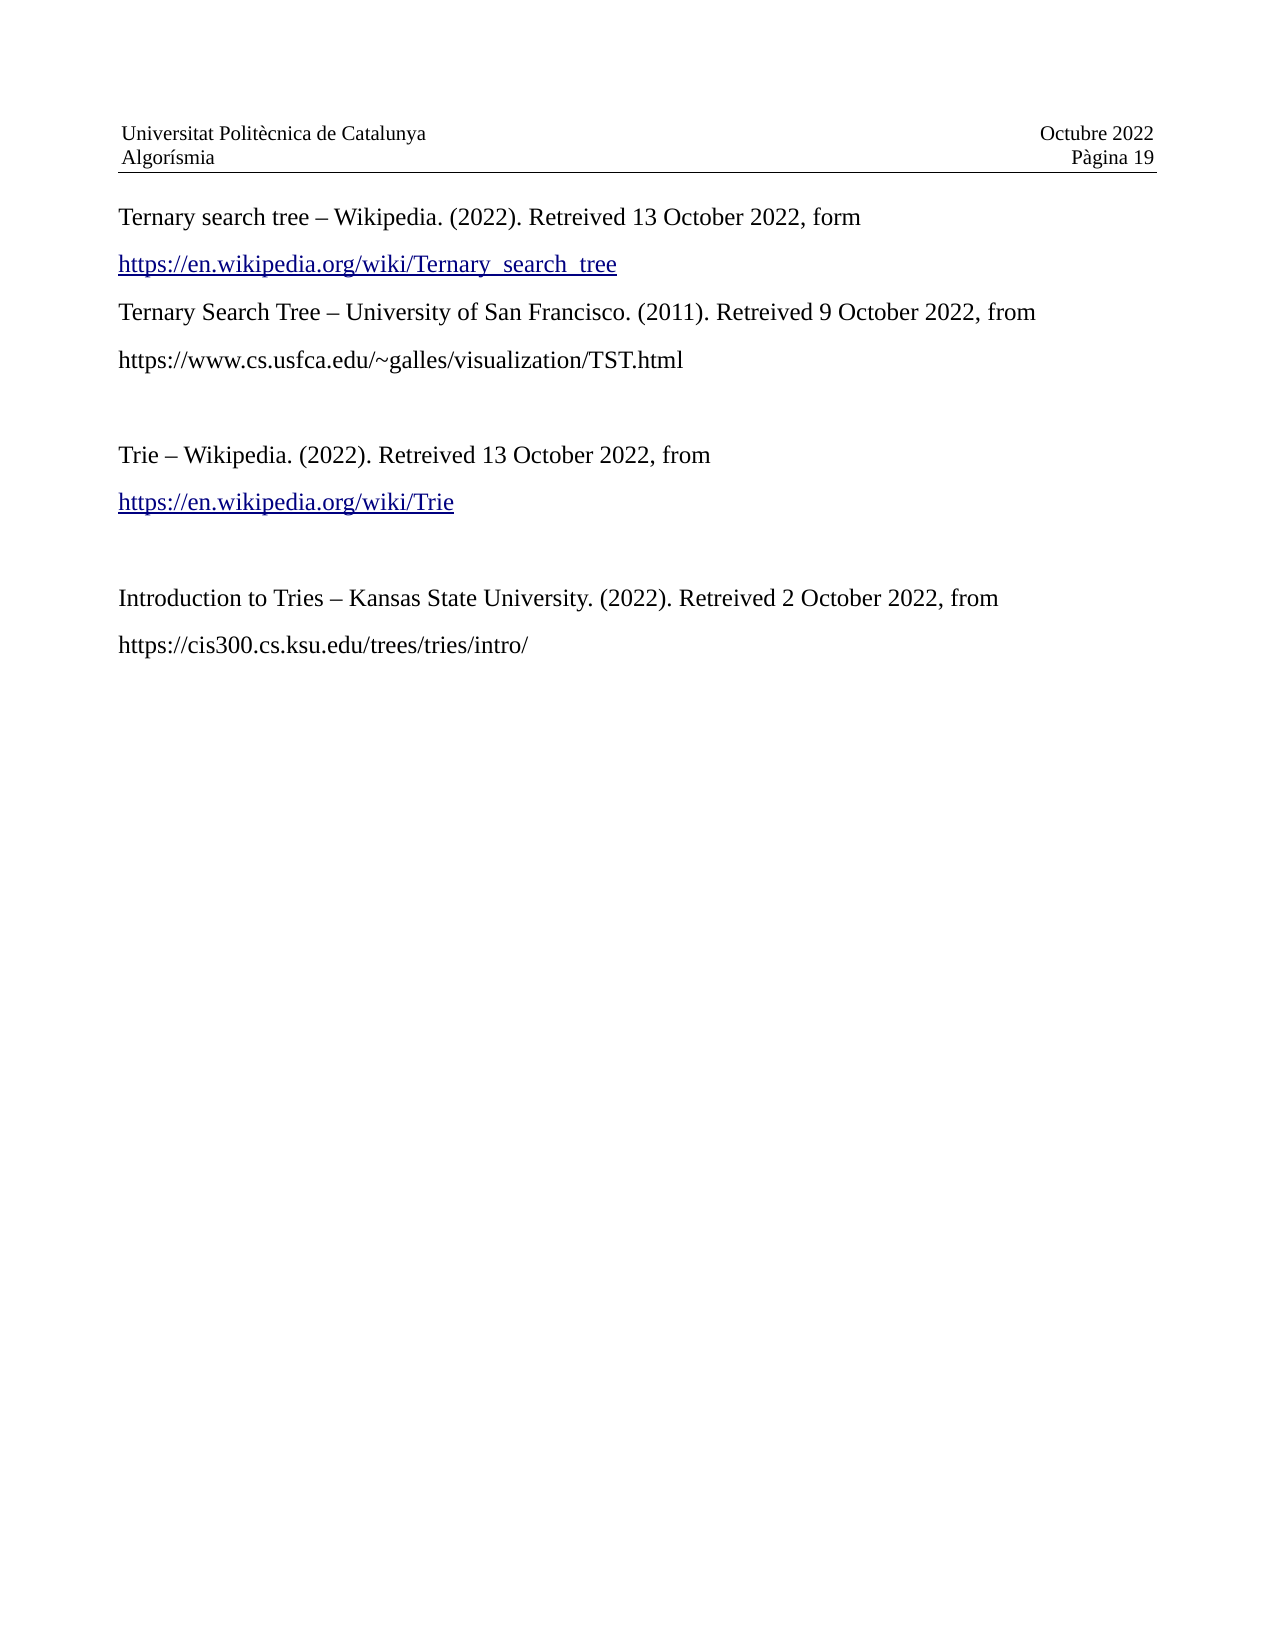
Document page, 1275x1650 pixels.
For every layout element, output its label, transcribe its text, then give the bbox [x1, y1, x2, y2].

text https://en.wikipedia.org/wiki/Ternary_search_tree [118, 249, 1157, 278]
text Ternary search tree – Wikipedia. (2022). Retreived 13 October 2022, form [118, 202, 1157, 231]
text Trie – Wikipedia. (2022). Retreived 13 October 2022, from [118, 440, 1157, 469]
text Introduction to Tries – Kansas State University. (2022). Retreived 2 October 2022, from [118, 583, 1157, 611]
text https://en.wikipedia.org/wiki/Trie [118, 487, 1157, 516]
text https://www.cs.usfca.edu/~galles/visualization/TST.html [118, 345, 1157, 373]
text https://cis300.cs.ksu.edu/trees/tries/intro/ [118, 630, 1157, 659]
text Ternary Search Tree – University of San Francisco. (2011). Retreived 9 October 2022, from [118, 297, 1157, 326]
